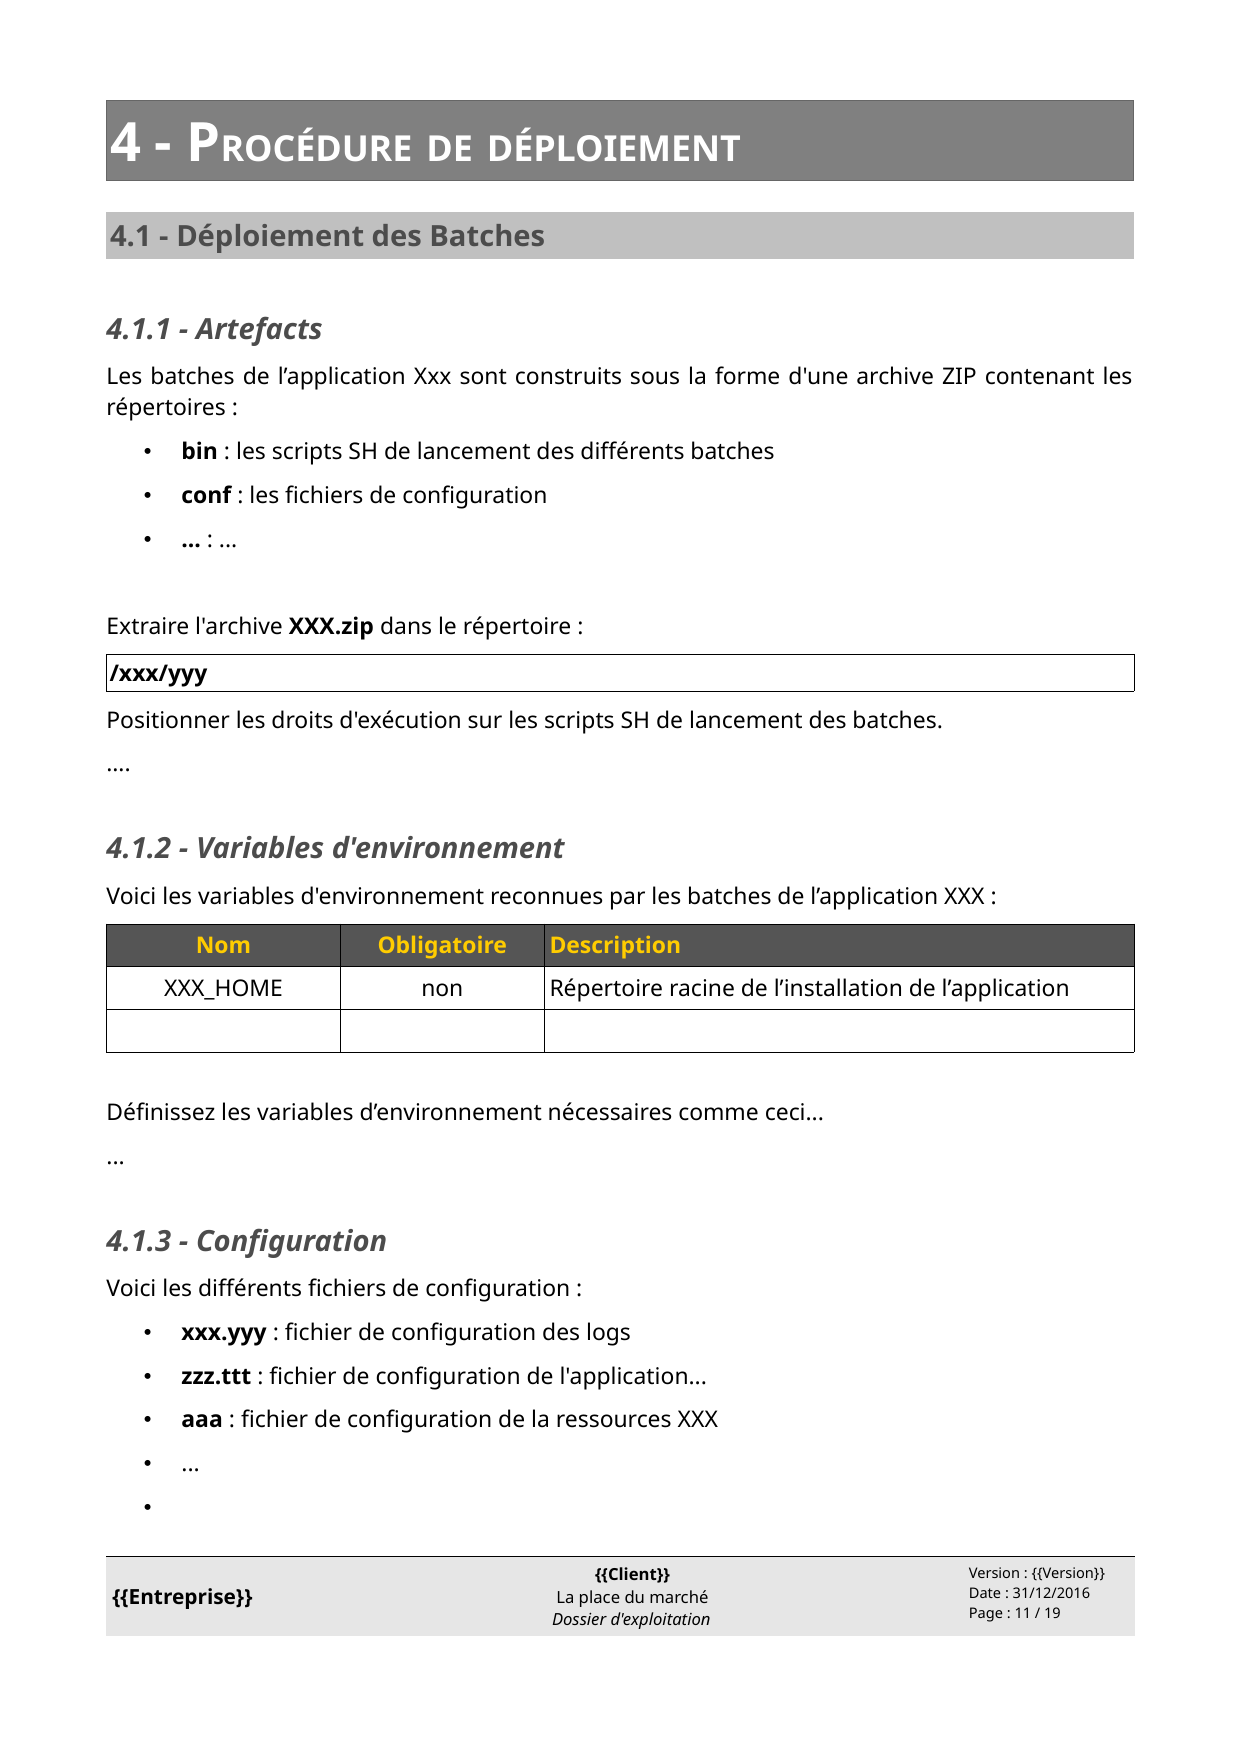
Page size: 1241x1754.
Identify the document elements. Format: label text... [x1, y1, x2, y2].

list conf : les fichiers de configuration [144, 479, 1134, 510]
table_header Description [545, 925, 1134, 966]
subtitle Déploiement des Batches [107, 213, 1133, 258]
subtitle Variables d'environnement [106, 828, 1134, 867]
table_cell [341, 1010, 544, 1052]
text …. [106, 747, 1134, 778]
text Positionner les droits d'exécution sur les scripts SH de lancement des batches. [106, 703, 1134, 735]
table_cell non [341, 967, 544, 1009]
list aaa : fichier de configuration de la ressources XXX [144, 1403, 1134, 1434]
table_cell XXX_HOME [107, 967, 340, 1009]
list xxx.yyy : fichier de configuration des logs [144, 1316, 1134, 1347]
text Extraire l'archive XXX.zip dans le répertoire : [106, 610, 1134, 641]
text Définissez les variables d’environnement nécessaires comme ceci... [106, 1096, 1134, 1127]
table_header Obligatoire [341, 925, 544, 966]
table_header Nom [107, 925, 340, 966]
list zzz.ttt : fichier de configuration de l'application... [144, 1359, 1134, 1391]
list bin : les scripts SH de lancement des différents batches [144, 435, 1134, 466]
list ... [144, 1447, 1134, 1478]
subtitle Artefacts [106, 308, 1134, 348]
subtitle Configuration [106, 1220, 1134, 1260]
list ... : ... [144, 522, 1134, 554]
text /xxx/yyy [107, 655, 1134, 691]
text Les batches de l’application Xxx sont construits sous la forme d'une archive ZIP contenant les répertoires : [106, 360, 1134, 422]
text Voici les variables d'environnement reconnues par les batches de l’application XXX : [106, 880, 1134, 911]
table_cell Répertoire racine de l’installation de l’application [545, 967, 1134, 1009]
text ... [106, 1139, 1134, 1171]
table_cell [107, 1010, 340, 1052]
text Voici les différents fichiers de configuration : [106, 1272, 1134, 1303]
table_cell [545, 1010, 1134, 1052]
subtitle Procédure de déploiement [107, 101, 1133, 180]
